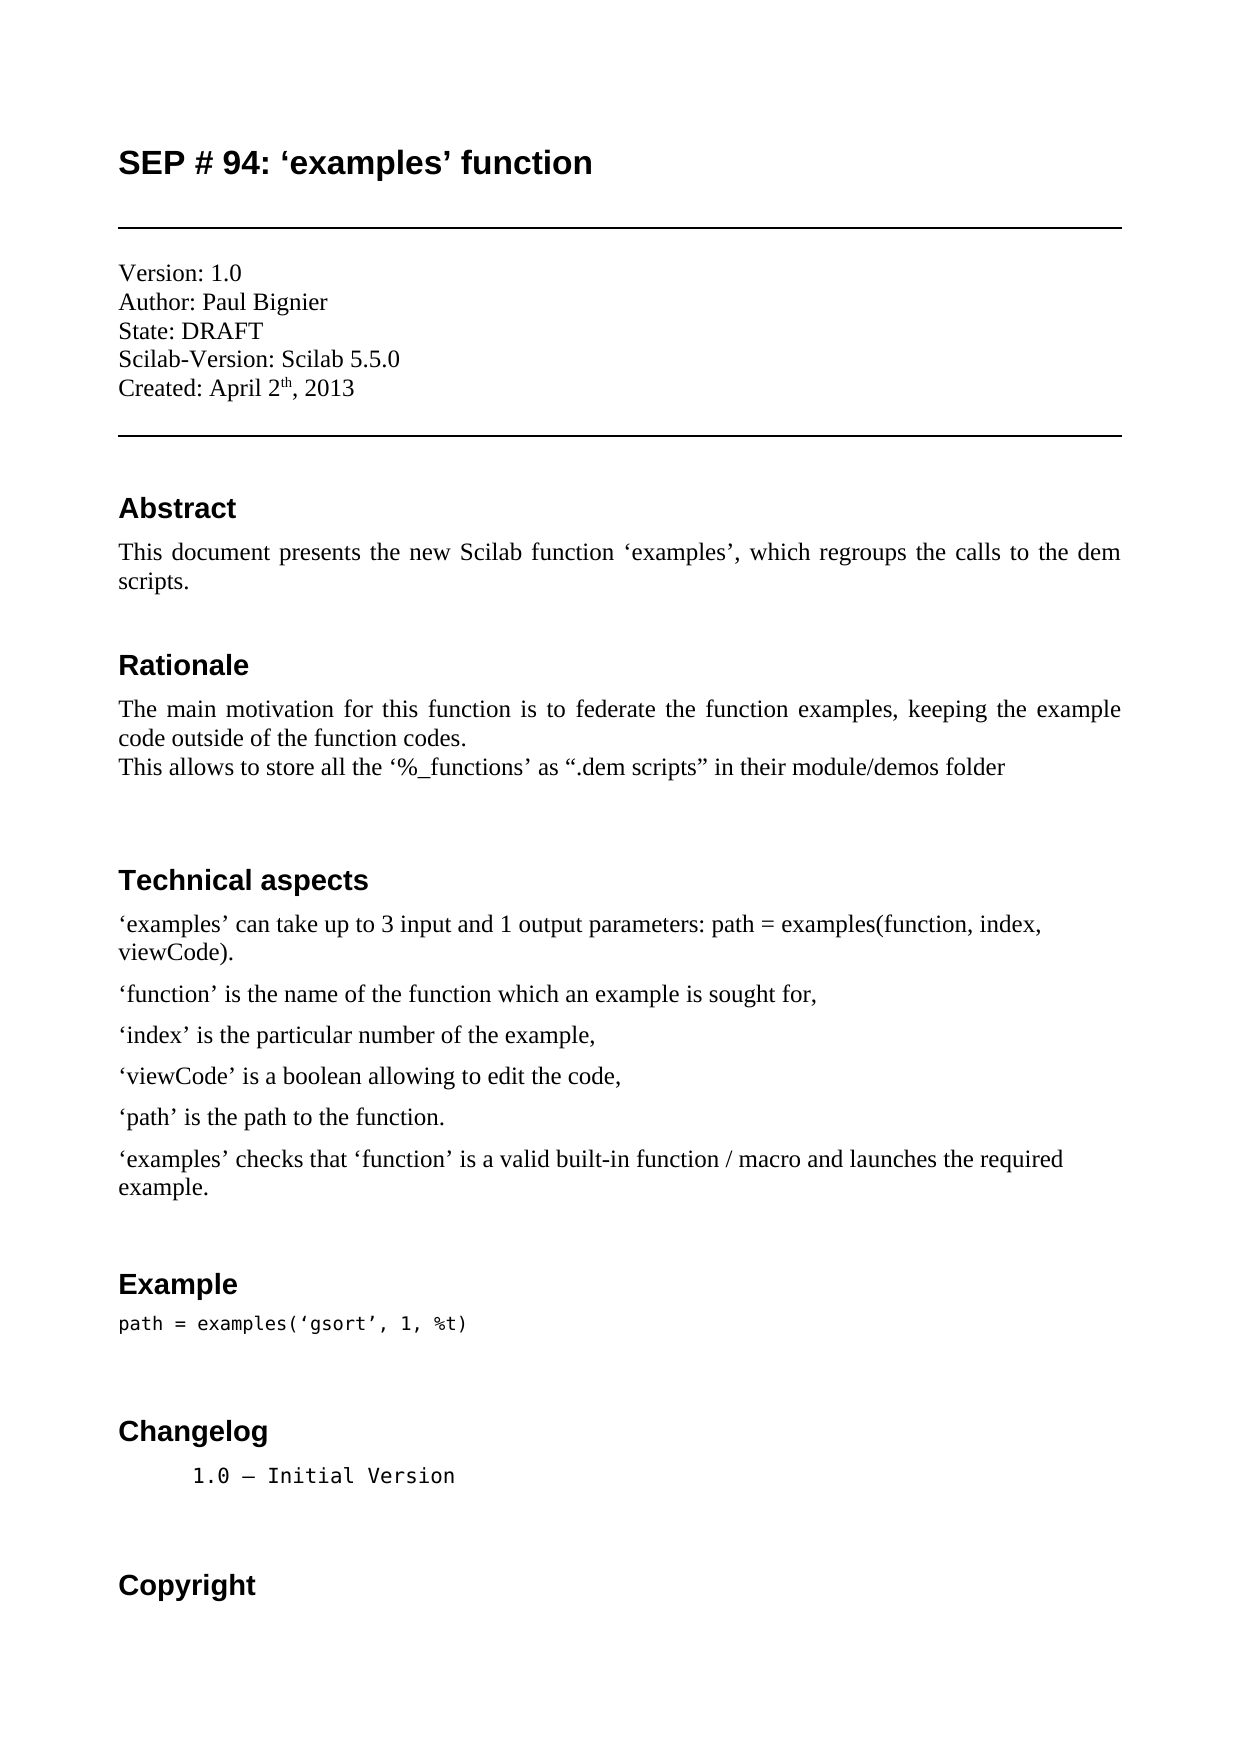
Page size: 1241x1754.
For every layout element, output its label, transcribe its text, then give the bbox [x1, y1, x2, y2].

text The main motivation for this function is to federate the function examples, keeping the example code outside of the function codes. [118, 694, 1122, 752]
text ‘index’ is the particular number of the example, [118, 1020, 1122, 1049]
text ‘path’ is the path to the function. [118, 1102, 1122, 1131]
text Scilab-Version: Scilab 5.5.0 [118, 344, 1122, 373]
subtitle Technical aspects [118, 863, 1122, 896]
subtitle Example [118, 1267, 1122, 1301]
subtitle Changelog [118, 1414, 1122, 1448]
text ‘examples’ can take up to 3 input and 1 output parameters: path = examples(function, index, viewCode). [118, 909, 1122, 966]
text path = examples(‘gsort’, 1, %t) [118, 1313, 1122, 1335]
text ‘viewCode’ is a boolean allowing to edit the code, [118, 1061, 1122, 1090]
text ‘examples’ checks that ‘function’ is a valid built-in function / macro and launches the required example. [118, 1144, 1122, 1201]
text Author: Paul Bignier [118, 287, 1122, 316]
text ‘function’ is the name of the function which an example is sought for, [118, 979, 1122, 1007]
subtitle Rationale [118, 648, 1122, 682]
text This document presents the new Scilab function ‘examples’, which regroups the calls to the dem scripts. [118, 537, 1122, 594]
subtitle SEP # 94: ‘examples’ function [118, 143, 1122, 182]
text State: DRAFT [118, 316, 1122, 344]
text Version: 1.0 [118, 258, 1122, 287]
subtitle Copyright [118, 1568, 1122, 1601]
subtitle Abstract [118, 491, 1122, 524]
text This allows to store all the ‘%_functions’ as “.dem scripts” in their module/demos folder [118, 752, 1122, 781]
text Created: April 2th, 2013 [118, 373, 1122, 402]
text 1.0 – Initial Version [118, 1460, 1122, 1489]
